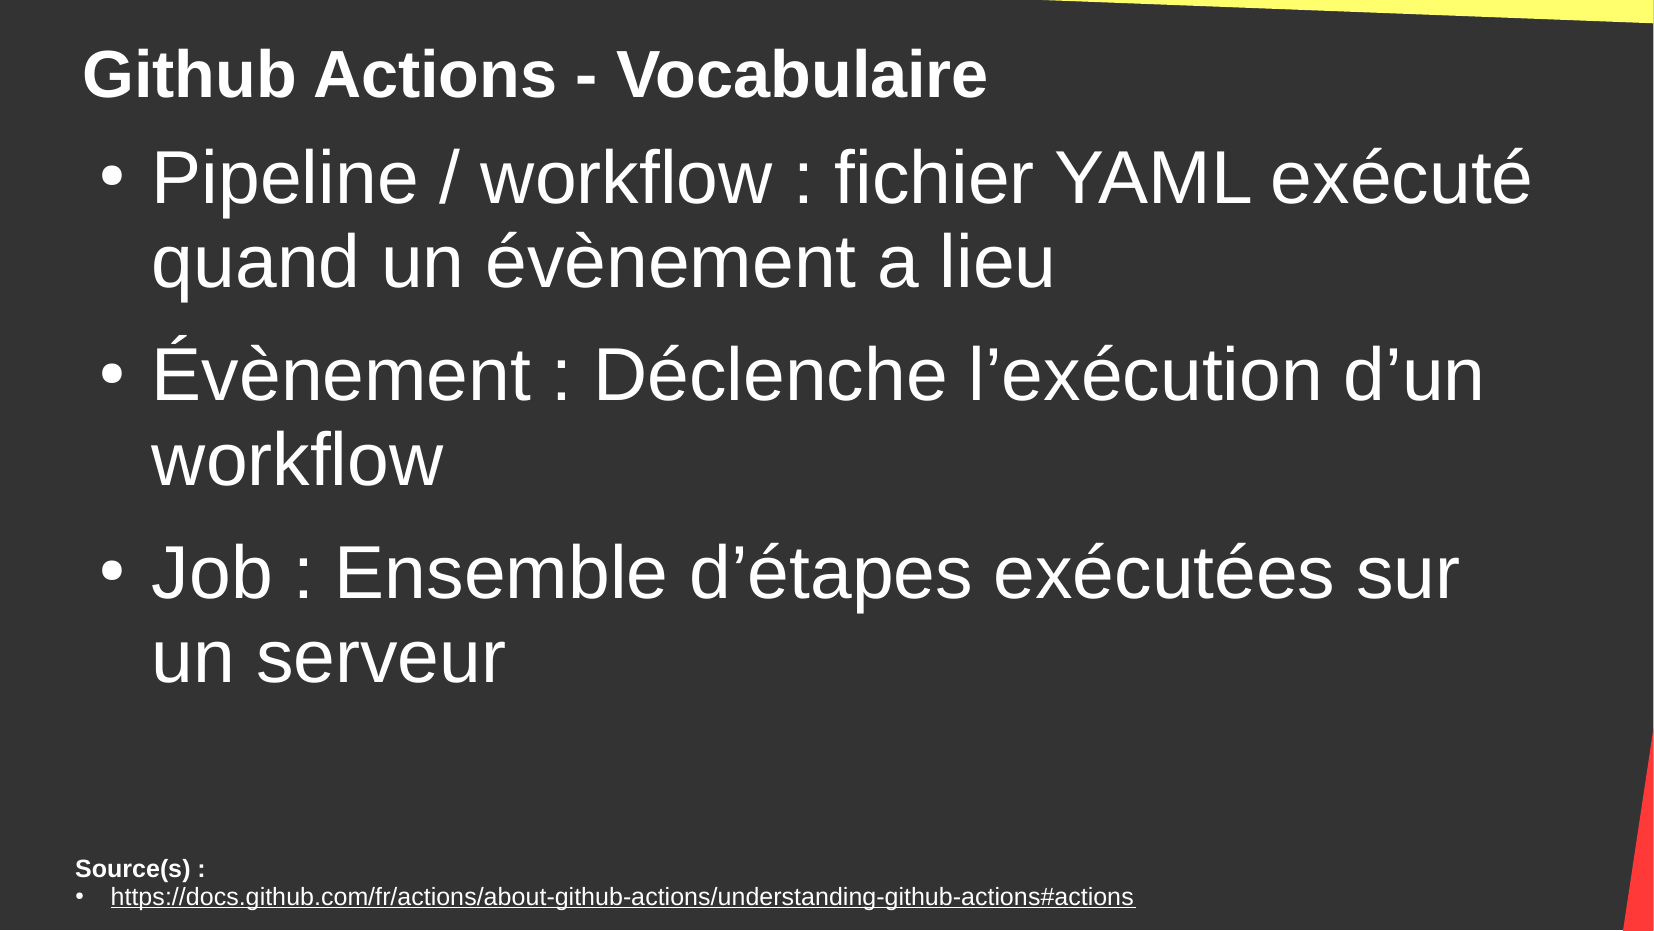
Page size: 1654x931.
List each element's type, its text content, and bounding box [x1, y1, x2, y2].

text_box [1042, 0, 1654, 24]
text_box [1622, 724, 1654, 931]
list Pipeline / workflow : fichier YAML exécuté quand un évènement a lieu Évènement : Déclenche l’exécution d’un workflow Job : Ensemble d’étapes exécutées sur un serveur [80, 135, 1560, 792]
text_box Source(s) : https://docs.github.com/fr/actions/about-github-actions/understanding-github-actions#actions [60, 809, 1546, 919]
title Github Actions - Vocabulaire [82, 37, 1123, 119]
